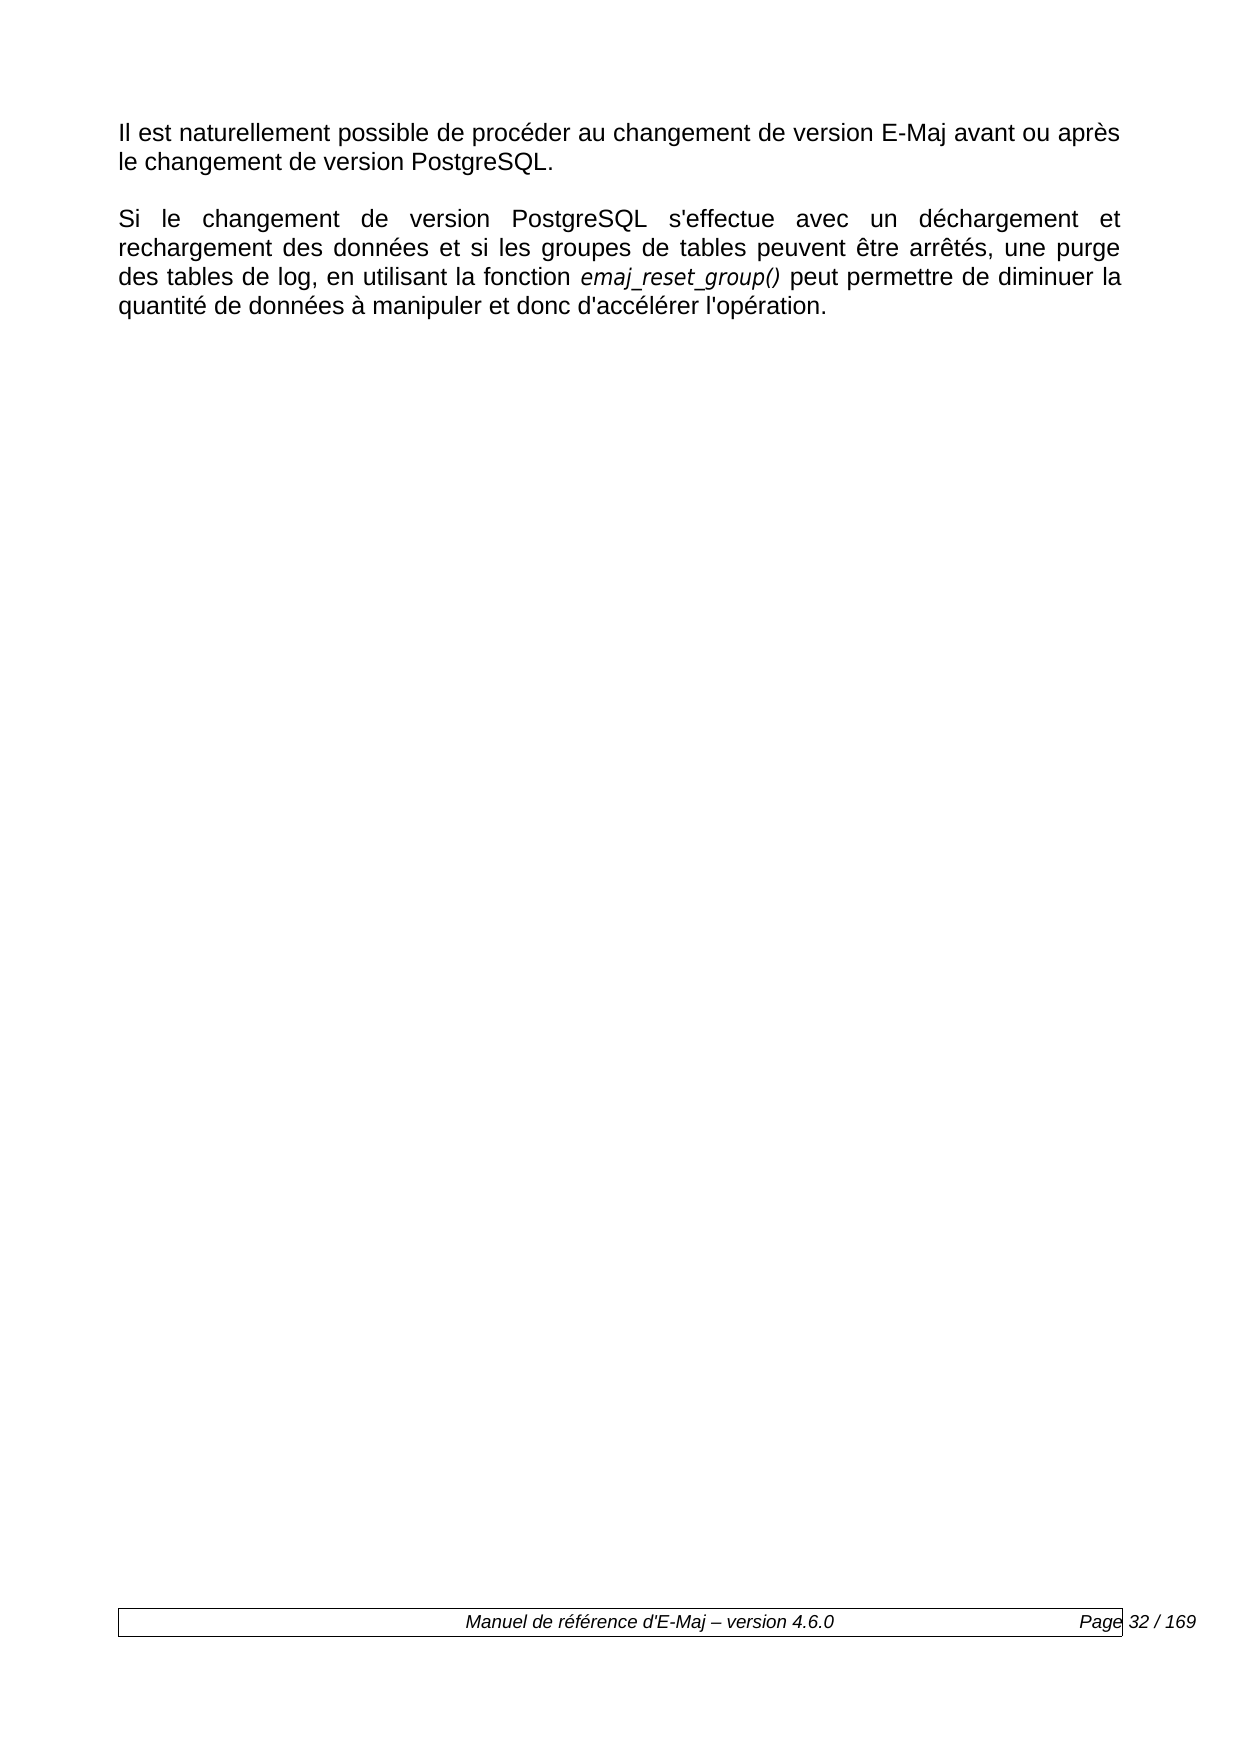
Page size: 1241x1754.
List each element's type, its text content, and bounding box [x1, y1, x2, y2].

text Si le changement de version PostgreSQL s'effectue avec un déchargement et rechargement des données et si les groupes de tables peuvent être arrêtés, une purge des tables de log, en utilisant la fonction emaj_reset_group() peut permettre de diminuer la quantité de données à manipuler et donc d'accélérer l'opération. [118, 204, 1122, 319]
text Il est naturellement possible de procéder au changement de version E-Maj avant ou après le changement de version PostgreSQL. [118, 118, 1122, 176]
